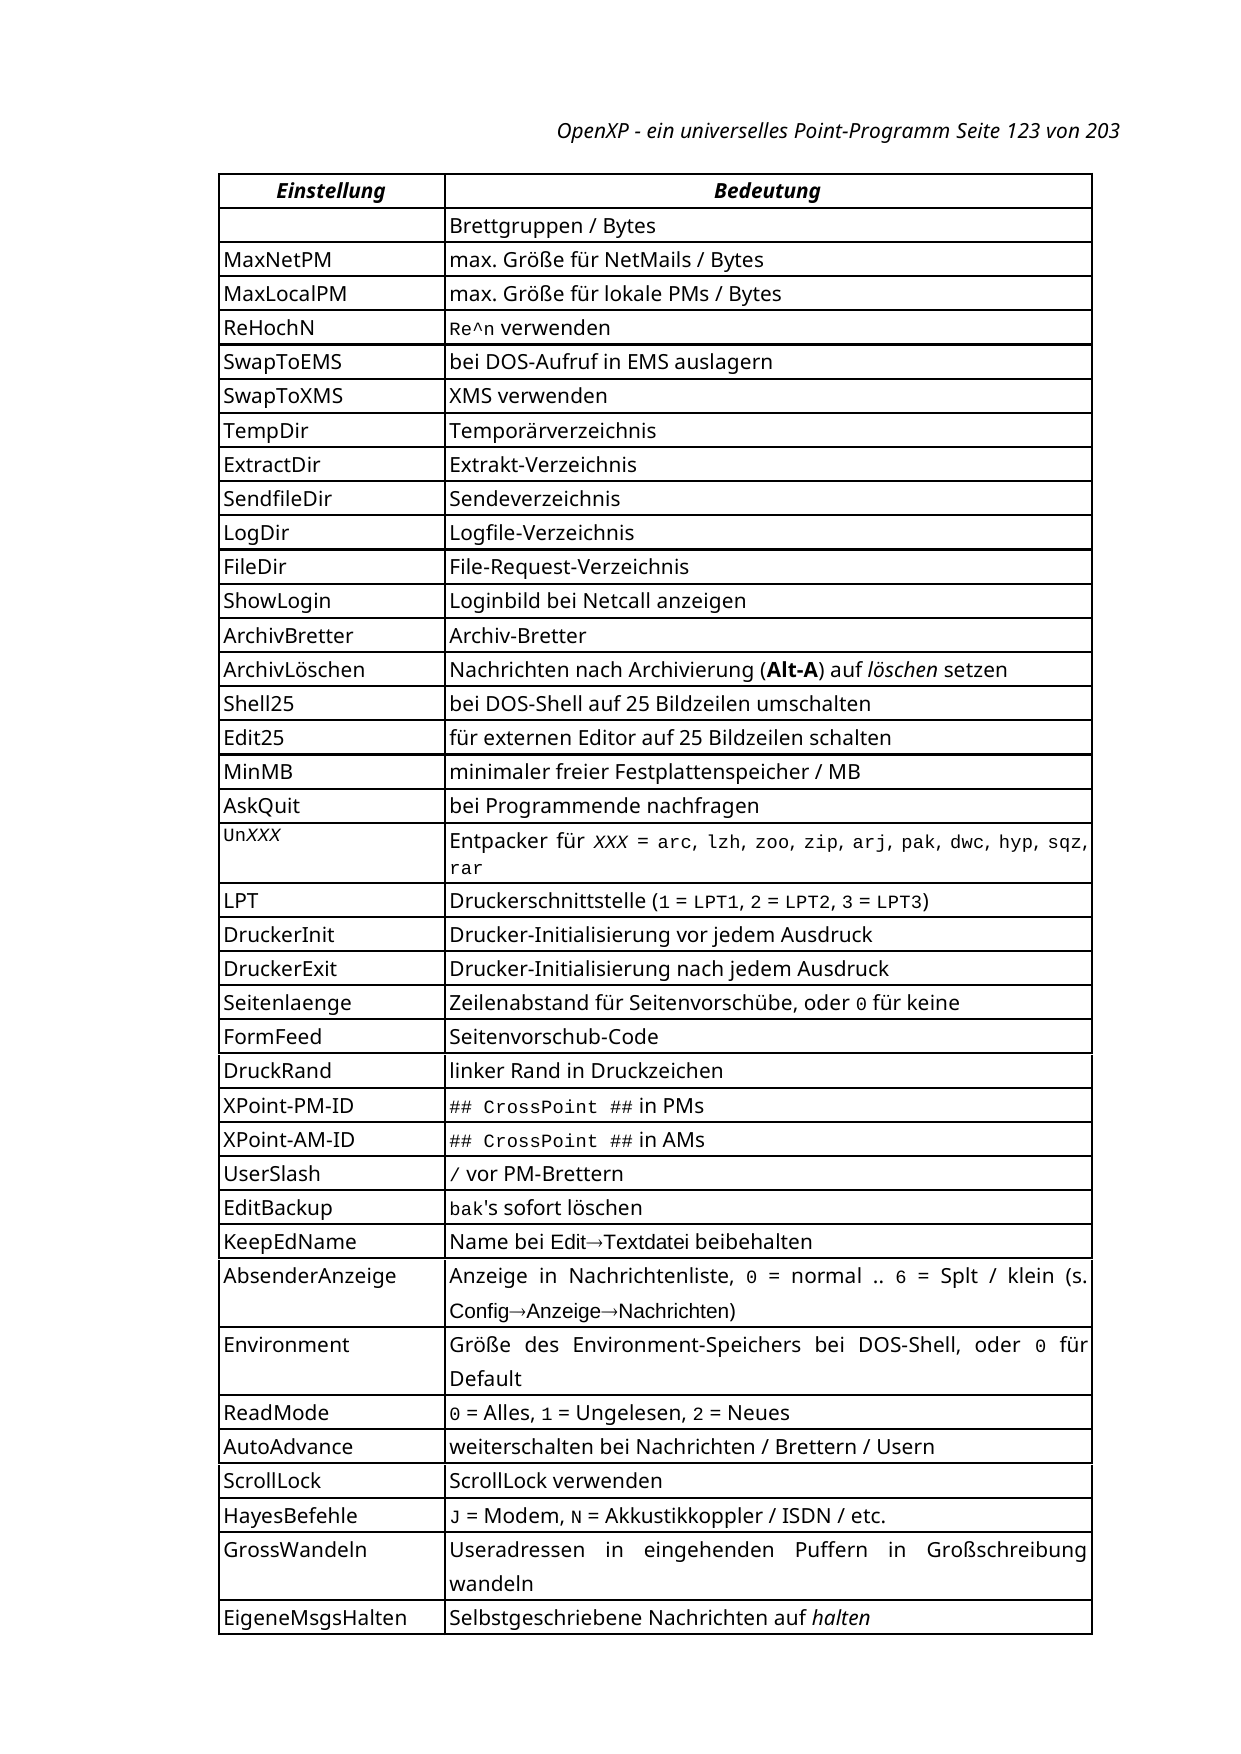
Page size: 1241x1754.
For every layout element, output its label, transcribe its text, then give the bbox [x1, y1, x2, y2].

table_cell Useradressen in eingehenden Puffern in Großschreibung wandeln [446, 1533, 1091, 1599]
table_cell Temporärverzeichnis [446, 414, 1091, 446]
table_cell UserSlash [220, 1157, 444, 1189]
table_cell MaxLocalPM [220, 277, 444, 309]
table_cell AutoAdvance [220, 1430, 444, 1462]
table_cell bei DOS-Shell auf 25 Bildzeilen umschalten [446, 687, 1091, 719]
table_cell ExtractDir [220, 448, 444, 480]
table_cell ## CrossPoint ## in PMs [446, 1089, 1091, 1121]
table_cell Seitenlaenge [220, 986, 444, 1018]
table_cell max. Größe für lokale PMs / Bytes [446, 277, 1091, 309]
table_cell [220, 209, 444, 241]
table_cell bei DOS-Aufruf in EMS auslagern [446, 346, 1091, 378]
table_cell MinMB [220, 756, 444, 788]
table_cell Nachrichten nach Archivierung (Alt-A) auf löschen setzen [446, 653, 1091, 685]
table_cell Sendeverzeichnis [446, 482, 1091, 514]
table_cell ArchivLöschen [220, 653, 444, 685]
table_cell Seitenvorschub-Code [446, 1020, 1091, 1052]
table_cell DruckerInit [220, 918, 444, 950]
table_cell / vor PM-Brettern [446, 1157, 1091, 1189]
table_cell ArchivBretter [220, 619, 444, 651]
table_cell Name bei Edit®Textdatei beibehalten [446, 1225, 1091, 1257]
table_cell Anzeige in Nachrichtenliste, 0 = normal .. 6 = Splt / klein (s. Config®Anzeige®Nachrichten) [446, 1260, 1091, 1326]
table_cell MaxNetPM [220, 243, 444, 275]
table_cell GrossWandeln [220, 1533, 444, 1599]
table_cell ReHochN [220, 311, 444, 343]
table_cell LogDir [220, 516, 444, 548]
table_cell Brettgruppen / Bytes [446, 209, 1091, 241]
table_cell AskQuit [220, 790, 444, 822]
table_cell UnXXX [220, 824, 444, 882]
table_cell Selbstgeschriebene Nachrichten auf halten [446, 1601, 1091, 1633]
table_cell Drucker-Initialisierung vor jedem Ausdruck [446, 918, 1091, 950]
table_cell AbsenderAnzeige [220, 1260, 444, 1326]
table_cell ReadMode [220, 1396, 444, 1428]
table_cell ShowLogin [220, 585, 444, 617]
table_cell minimaler freier Festplattenspeicher / MB [446, 756, 1091, 788]
table_cell DruckRand [220, 1055, 444, 1087]
table_cell Entpacker für XXX = arc, lzh, zoo, zip, arj, pak, dwc, hyp, sqz, rar [446, 824, 1091, 882]
table_cell File-Request-Verzeichnis [446, 551, 1091, 583]
table_cell Druckerschnittstelle (1 = LPT1, 2 = LPT2, 3 = LPT3) [446, 884, 1091, 916]
table_cell Drucker-Initialisierung nach jedem Ausdruck [446, 952, 1091, 984]
table_header Bedeutung [446, 175, 1091, 207]
table_cell Re^n verwenden [446, 311, 1091, 343]
table_cell Shell25 [220, 687, 444, 719]
table_cell Environment [220, 1328, 444, 1394]
table_cell Zeilenabstand für Seitenvorschübe, oder 0 für keine [446, 986, 1091, 1018]
table_cell TempDir [220, 414, 444, 446]
table_cell XPoint-AM-ID [220, 1123, 444, 1155]
table_cell Edit25 [220, 721, 444, 753]
table_cell bei Programmende nachfragen [446, 790, 1091, 822]
table_header Einstellung [220, 175, 444, 207]
table_cell DruckerExit [220, 952, 444, 984]
table_cell FileDir [220, 551, 444, 583]
table_cell EditBackup [220, 1191, 444, 1223]
table_cell SendfileDir [220, 482, 444, 514]
table_cell linker Rand in Druckzeichen [446, 1055, 1091, 1087]
table_cell XMS verwenden [446, 380, 1091, 412]
table_cell für externen Editor auf 25 Bildzeilen schalten [446, 721, 1091, 753]
table_cell ScrollLock verwenden [446, 1465, 1091, 1497]
table_cell FormFeed [220, 1020, 444, 1052]
table_cell ScrollLock [220, 1465, 444, 1497]
table_cell SwapToXMS [220, 380, 444, 412]
table_cell Extrakt-Verzeichnis [446, 448, 1091, 480]
table_cell SwapToEMS [220, 346, 444, 378]
table_cell Größe des Environment-Speichers bei DOS-Shell, oder 0 für Default [446, 1328, 1091, 1394]
table_cell 0 = Alles, 1 = Ungelesen, 2 = Neues [446, 1396, 1091, 1428]
table_cell J = Modem, N = Akkustikkoppler / ISDN / etc. [446, 1499, 1091, 1531]
table_cell Logfile-Verzeichnis [446, 516, 1091, 548]
table_cell weiterschalten bei Nachrichten / Brettern / Usern [446, 1430, 1091, 1462]
table_cell XPoint-PM-ID [220, 1089, 444, 1121]
table_cell bak's sofort löschen [446, 1191, 1091, 1223]
table_cell HayesBefehle [220, 1499, 444, 1531]
table_cell KeepEdName [220, 1225, 444, 1257]
table_cell Loginbild bei Netcall anzeigen [446, 585, 1091, 617]
table_cell EigeneMsgsHalten [220, 1601, 444, 1633]
table_cell max. Größe für NetMails / Bytes [446, 243, 1091, 275]
table_cell ## CrossPoint ## in AMs [446, 1123, 1091, 1155]
table_cell LPT [220, 884, 444, 916]
table_cell Archiv-Bretter [446, 619, 1091, 651]
